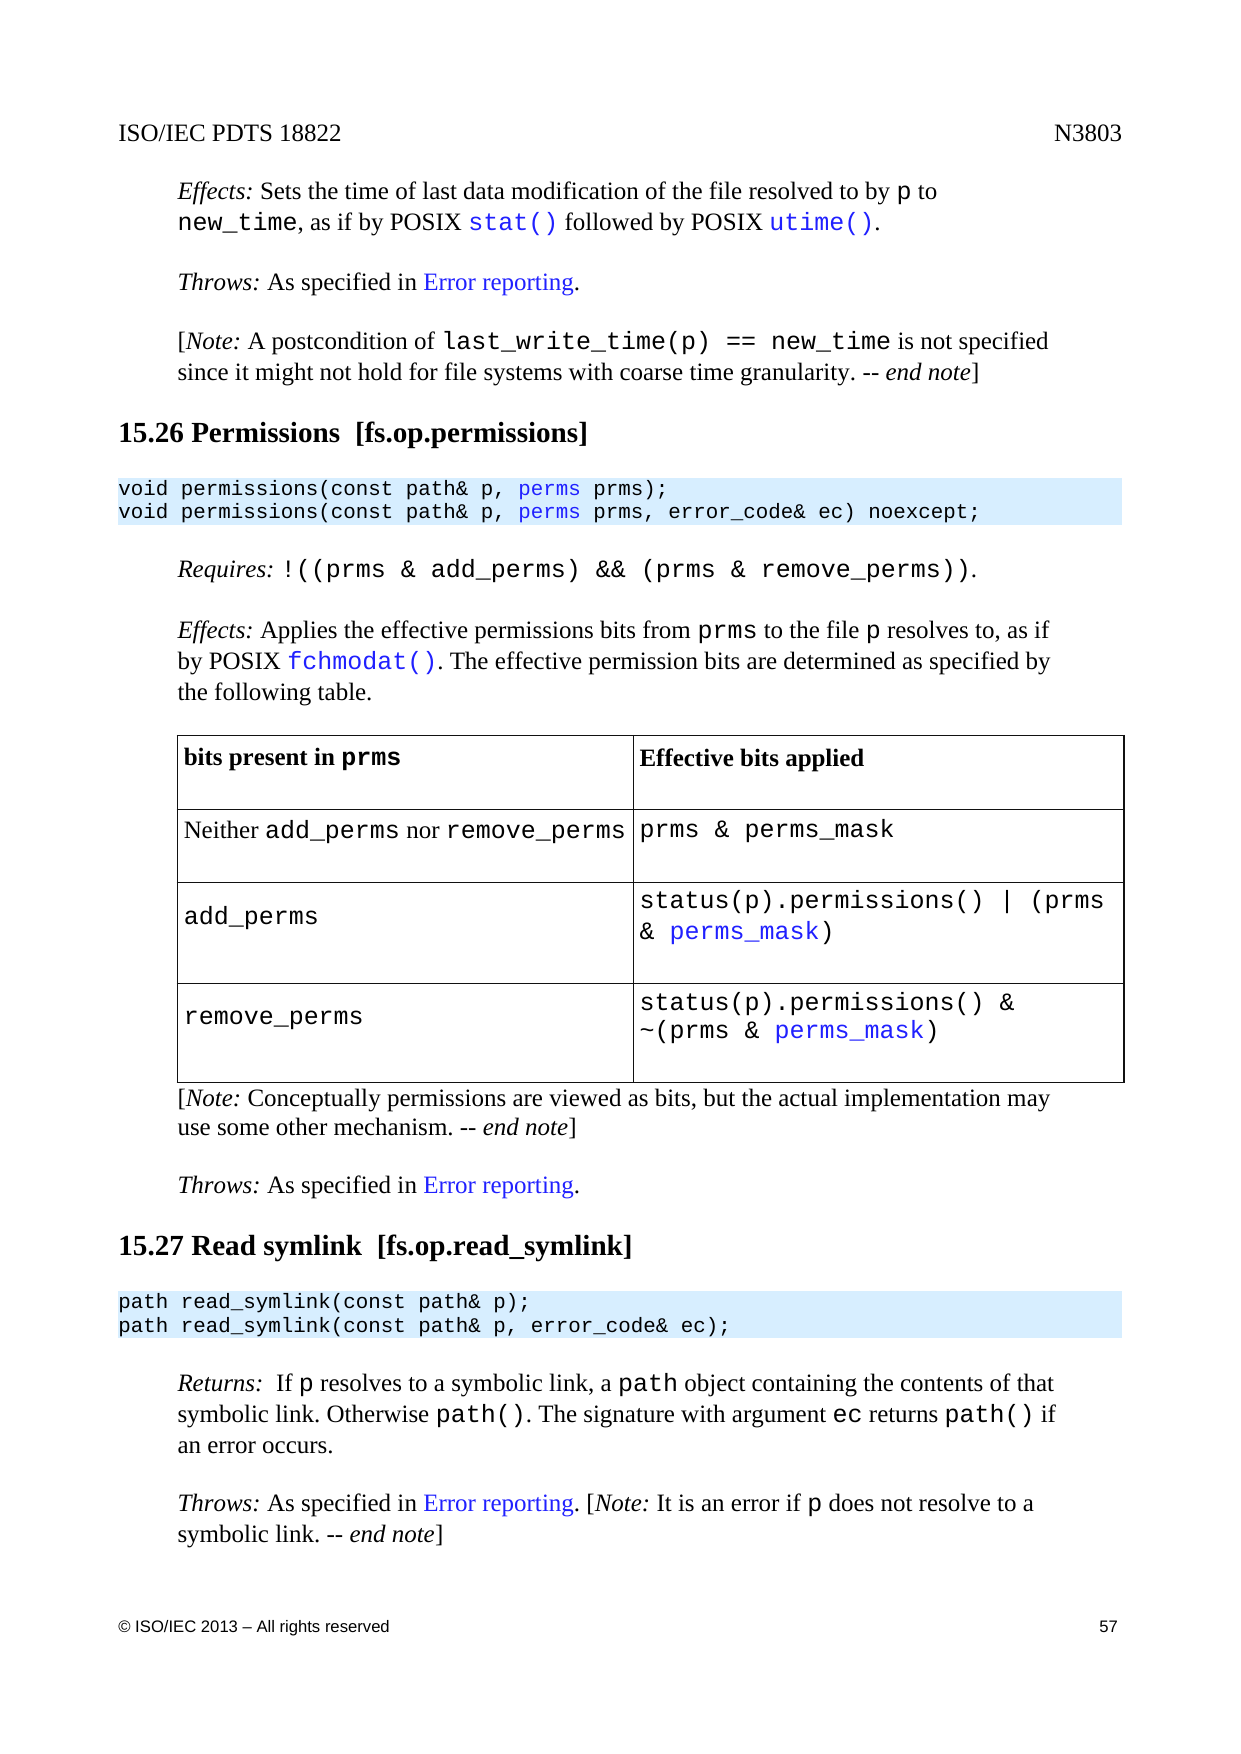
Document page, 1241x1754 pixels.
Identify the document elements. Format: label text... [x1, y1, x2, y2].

subtitle 15.26 Permissions [fs.op.permissions] [118, 415, 1122, 448]
text Throws: As specified in Error reporting. [177, 267, 1063, 296]
table_header bits present in prms [178, 736, 633, 809]
text [Note: A postcondition of last_write_time(p) == new_time is not specified since it might not hold for file systems with coarse time granularity. -- end note] [177, 326, 1063, 385]
table_cell add_perms [178, 883, 633, 983]
table_cell remove_perms [178, 984, 633, 1082]
text Throws: As specified in Error reporting. [177, 1170, 1063, 1199]
text Returns: If p resolves to a symbolic link, a path object containing the contents of that symbolic link. Otherwise path(). The signature with argument ec returns path() if an error occurs. [177, 1368, 1063, 1458]
table_cell Neither add_perms nor remove_perms [178, 810, 633, 882]
table_cell prms & perms_mask [634, 810, 1123, 882]
text void permissions(const path& p, perms prms); [118, 478, 1122, 501]
text Effects: Applies the effective permissions bits from prms to the file p resolves to, as if by POSIX fchmodat(). The effective permission bits are determined as specified by the following table. [177, 615, 1063, 705]
text Effects: Sets the time of last data modification of the file resolved to by p to new_time, as if by POSIX stat() followed by POSIX utime(). [177, 176, 1063, 238]
text [Note: Conceptually permissions are viewed as bits, but the actual implementation may use some other mechanism. -- end note] [177, 1083, 1063, 1141]
text Throws: As specified in Error reporting. [Note: It is an error if p does not resolve to a symbolic link. -- end note] [177, 1488, 1063, 1547]
text path read_symlink(const path& p, error_code& ec); [118, 1315, 1122, 1338]
text path read_symlink(const path& p); [118, 1291, 1122, 1315]
table_cell status(p).permissions() & ~(prms & perms_mask) [634, 984, 1123, 1082]
table_cell status(p).permissions() | (prms & perms_mask) [634, 883, 1123, 983]
table_header Effective bits applied [634, 736, 1123, 809]
text void permissions(const path& p, perms prms, error_code& ec) noexcept; [118, 501, 1122, 525]
subtitle 15.27 Read symlink [fs.op.read_symlink] [118, 1228, 1122, 1262]
text Requires: !((prms & add_perms) && (prms & remove_perms)). [177, 554, 1063, 585]
